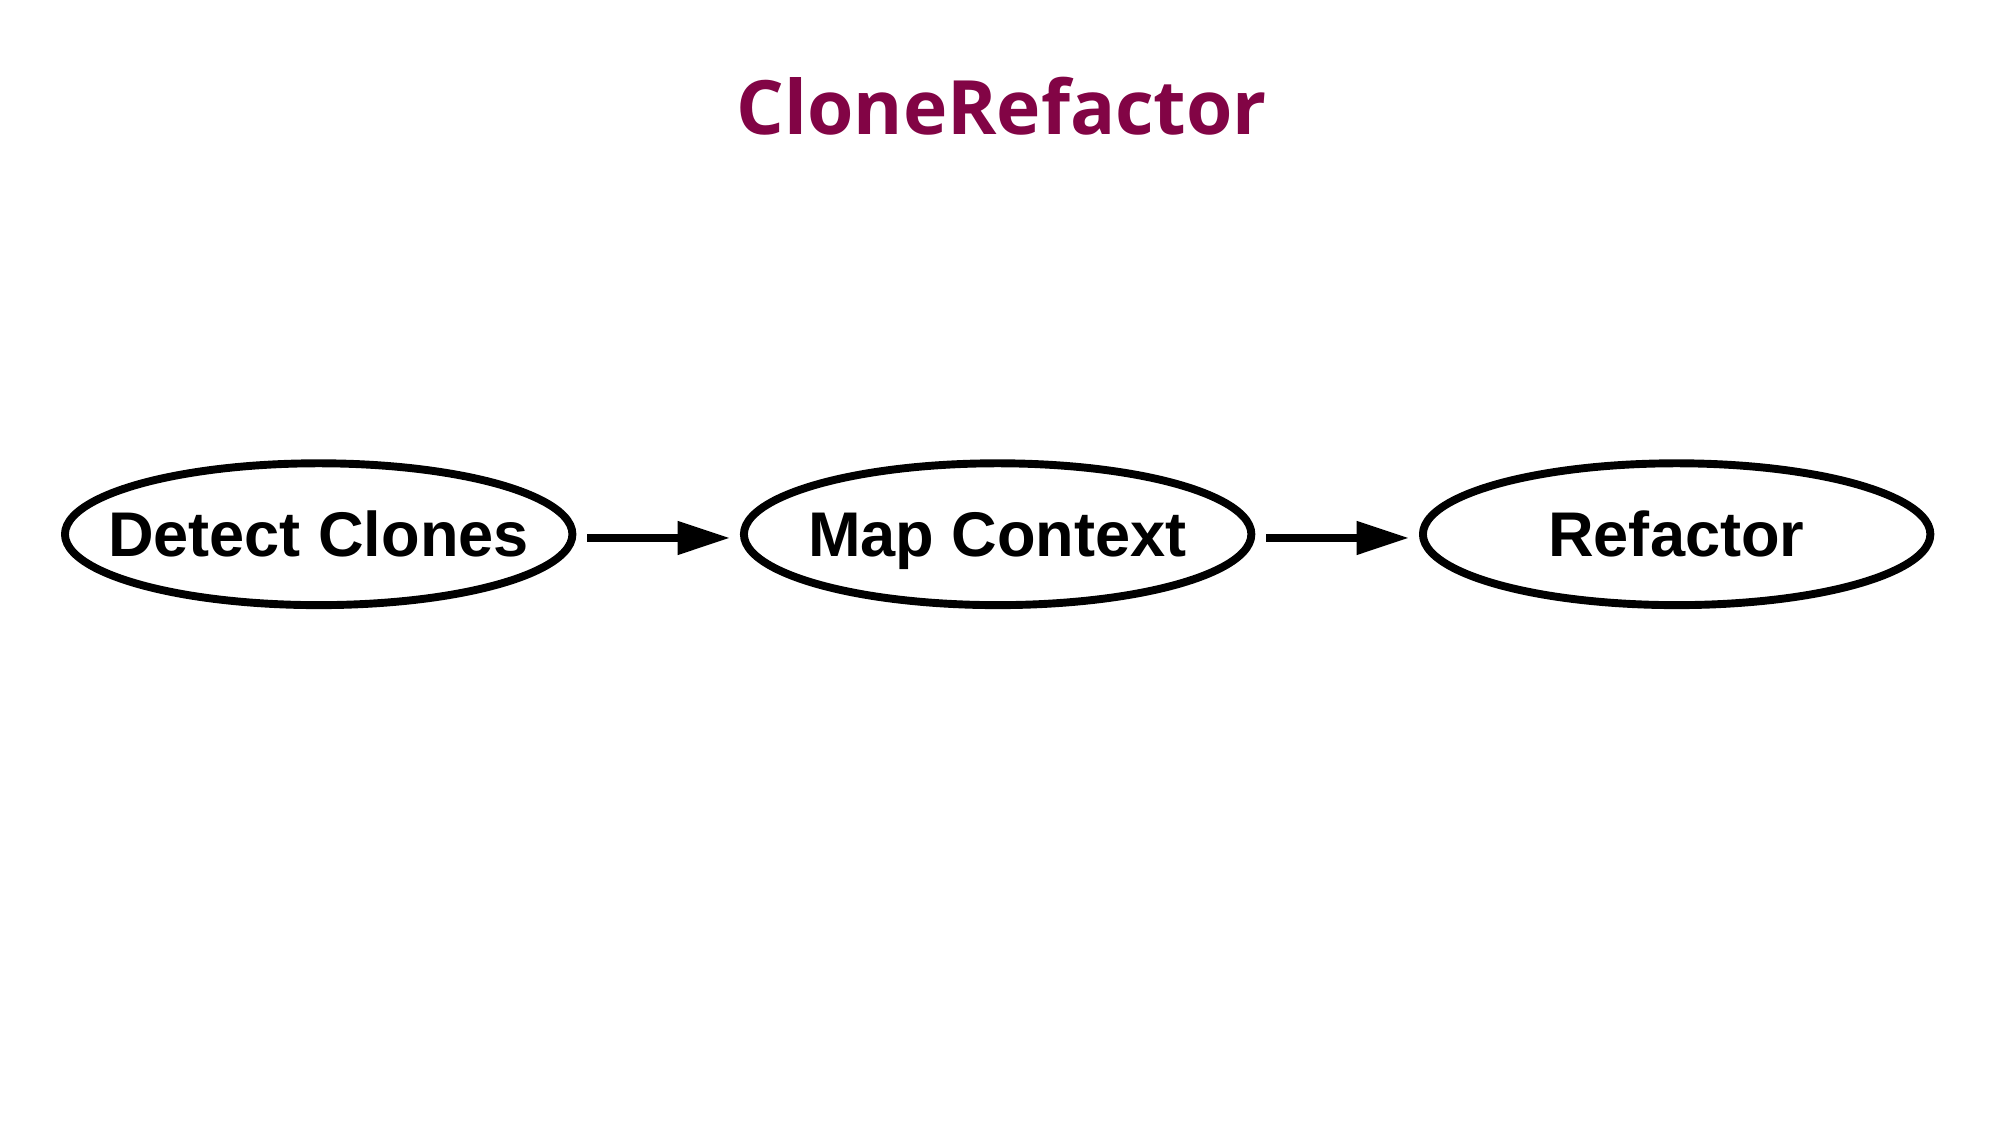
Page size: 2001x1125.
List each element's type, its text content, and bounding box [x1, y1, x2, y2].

text_box CloneRefactor [81, 52, 1923, 222]
chart [0, 0, 2000, 1125]
